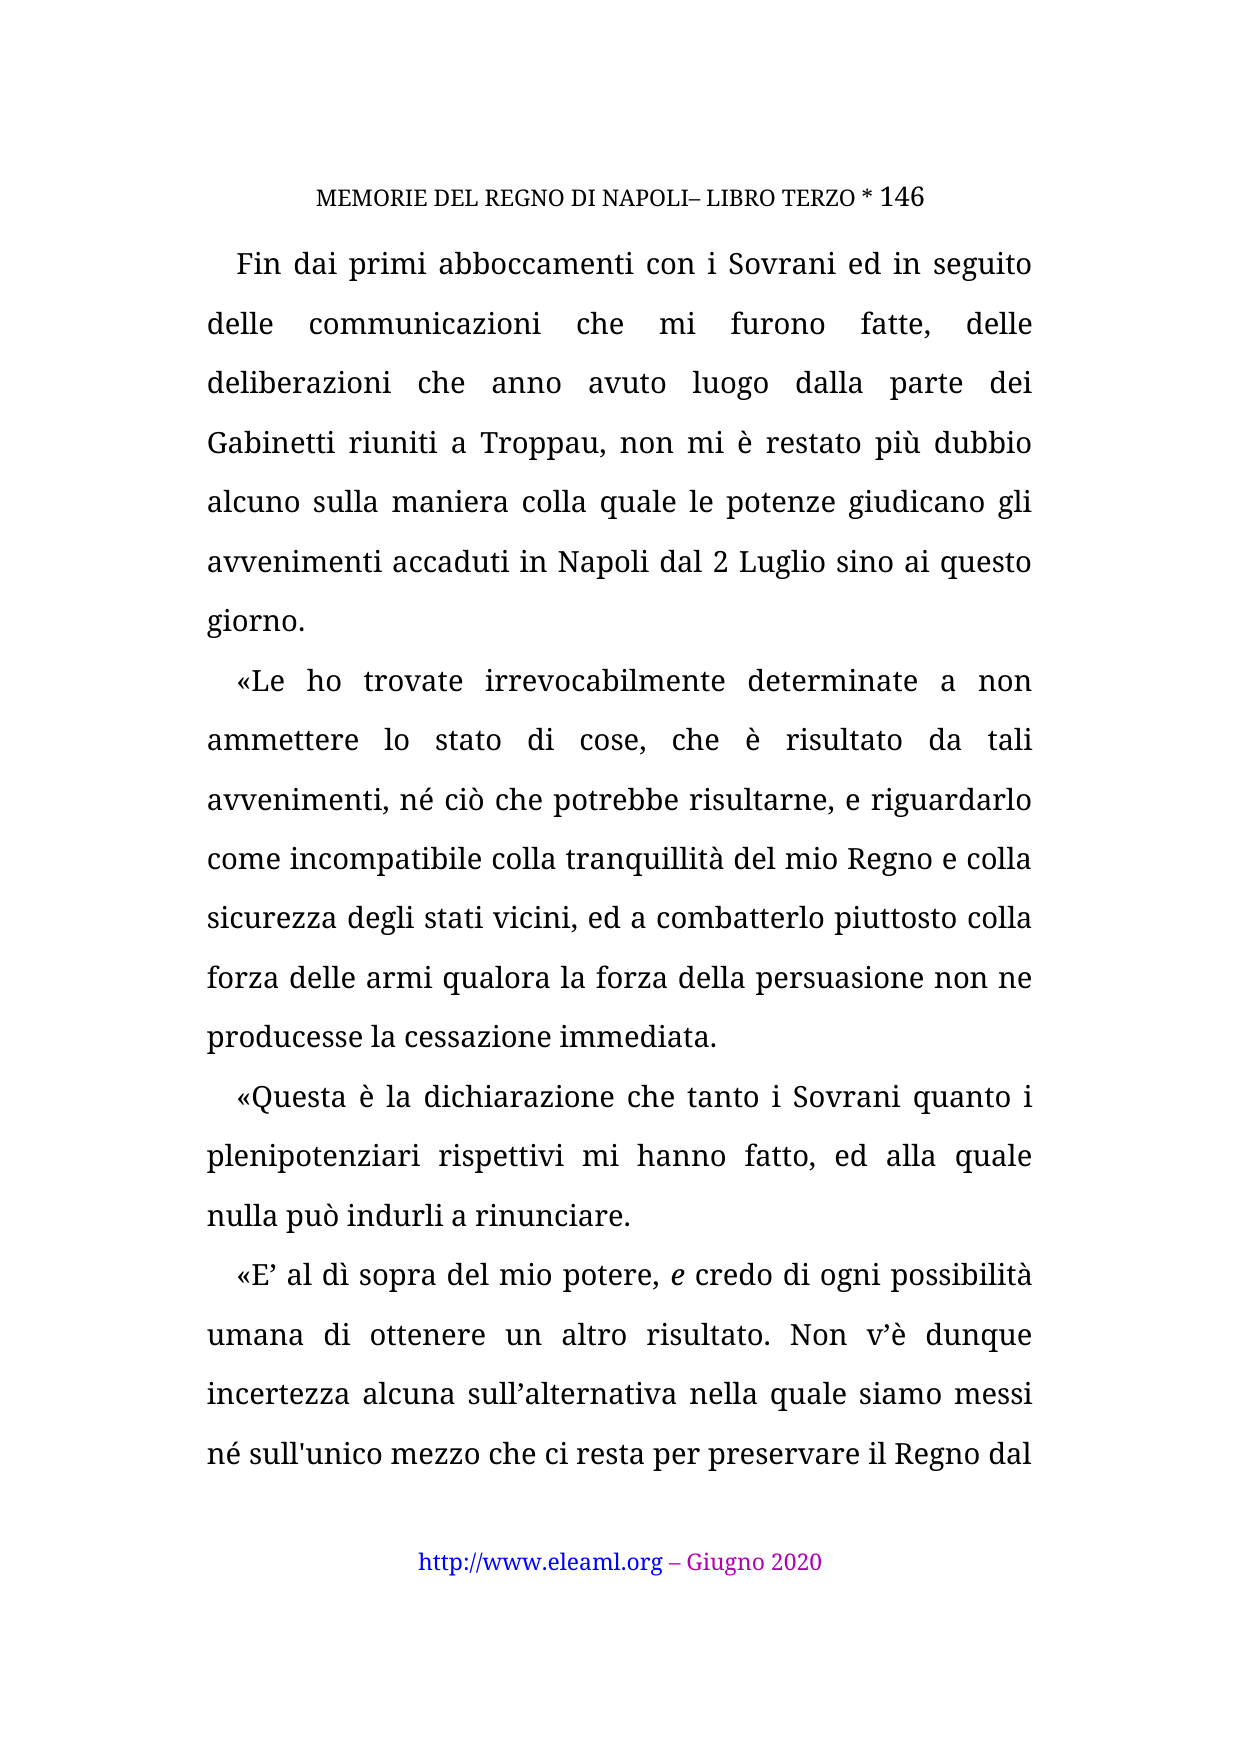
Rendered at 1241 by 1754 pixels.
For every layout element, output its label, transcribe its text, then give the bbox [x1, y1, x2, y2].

text Fin dai primi abboccamenti con i Sovrani ed in seguito delle communicazioni che mi furono fatte, delle deliberazioni che anno avuto luogo dalla parte dei Gabinetti riuniti a Troppau, non mi è restato più dubbio alcuno sulla maniera colla quale le potenze giudicano gli avvenimenti accaduti in Napoli dal 2 Luglio sino ai questo giorno. [207, 243, 1033, 640]
text «Le ho trovate irrevocabilmente determinate a non ammettere lo stato di cose, che è risultato da tali avvenimenti, né ciò che potrebbe risultarne, e riguardarlo come incompatibile colla tranquillità del mio Regno e colla sicurezza degli stati vicini, ed a combatterlo piuttosto colla forza delle armi qualora la forza della persuasione non ne producesse la cessazione immediata. [207, 660, 1033, 1056]
text «Questa è la dichiarazione che tanto i Sovrani quanto i plenipotenziari rispettivi mi hanno fatto, ed alla quale nulla può indurli a rinunciare. [207, 1076, 1033, 1235]
text «E’ al dì sopra del mio potere, e credo di ogni possibilità umana di ottenere un altro risultato. Non v’è dunque incertezza alcuna sull’alternativa nella quale siamo messi né sull'unico mezzo che ci resta per preservare il Regno dal [207, 1255, 1033, 1473]
